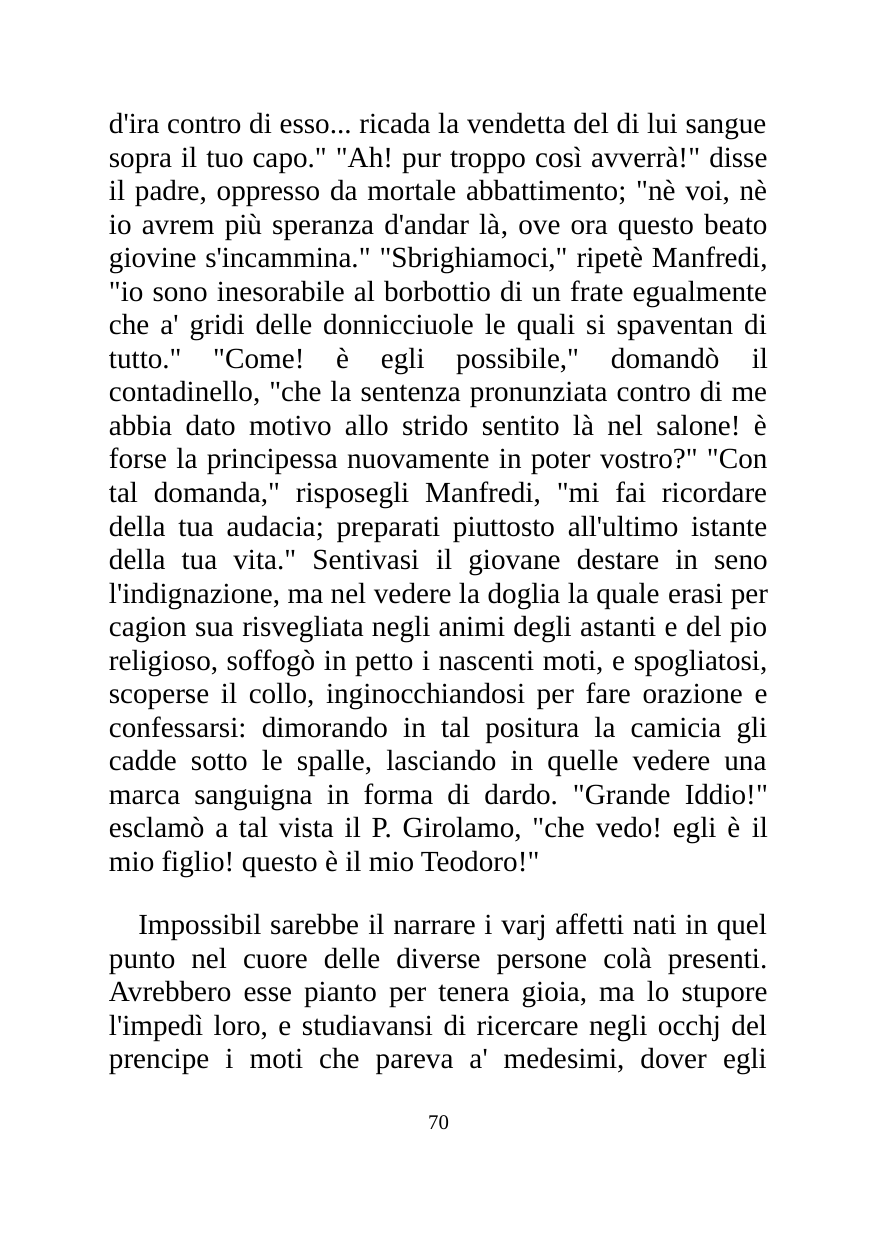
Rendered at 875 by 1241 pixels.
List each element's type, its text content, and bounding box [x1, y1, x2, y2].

text Impossibil sarebbe il narrare i varj affetti nati in quel punto nel cuore delle diverse persone colà presenti. Avrebbero esse pianto per tenera gioia, ma lo stupore l'impedì loro, e studiavansi di ricercare negli occhj del prencipe i moti che pareva a' medesimi, dover egli [109, 907, 768, 1075]
text d'ira contro di esso... ricada la vendetta del di lui sangue sopra il tuo capo." "Ah! pur troppo così avverrà!" disse il padre, oppresso da mortale abbattimento; "nè voi, nè io avrem più speranza d'andar là, ove ora questo beato giovine s'incammina." "Sbrighiamoci," ripetè Manfredi, "io sono inesorabile al borbottio di un frate egualmente che a' gridi delle donnicciuole le quali si spaventan di tutto." "Come! è egli possibile," domandò il contadinello, "che la sentenza pronunziata contro di me abbia dato motivo allo strido sentito là nel salone! è forse la principessa nuovamente in poter vostro?" "Con tal domanda," risposegli Manfredi, "mi fai ricordare della tua audacia; preparati piuttosto all'ultimo istante della tua vita." Sentivasi il giovane destare in seno l'indignazione, ma nel vedere la doglia la quale erasi per cagion sua risvegliata negli animi degli astanti e del pio religioso, soffogò in petto i nascenti moti, e spogliatosi, scoperse il collo, inginocchiandosi per fare orazione e confessarsi: dimorando in tal positura la camicia gli cadde sotto le spalle, lasciando in quelle vedere una marca sanguigna in forma di dardo. "Grande Iddio!" esclamò a tal vista il P. Girolamo, "che vedo! egli è il mio figlio! questo è il mio Teodoro!" [109, 106, 768, 878]
